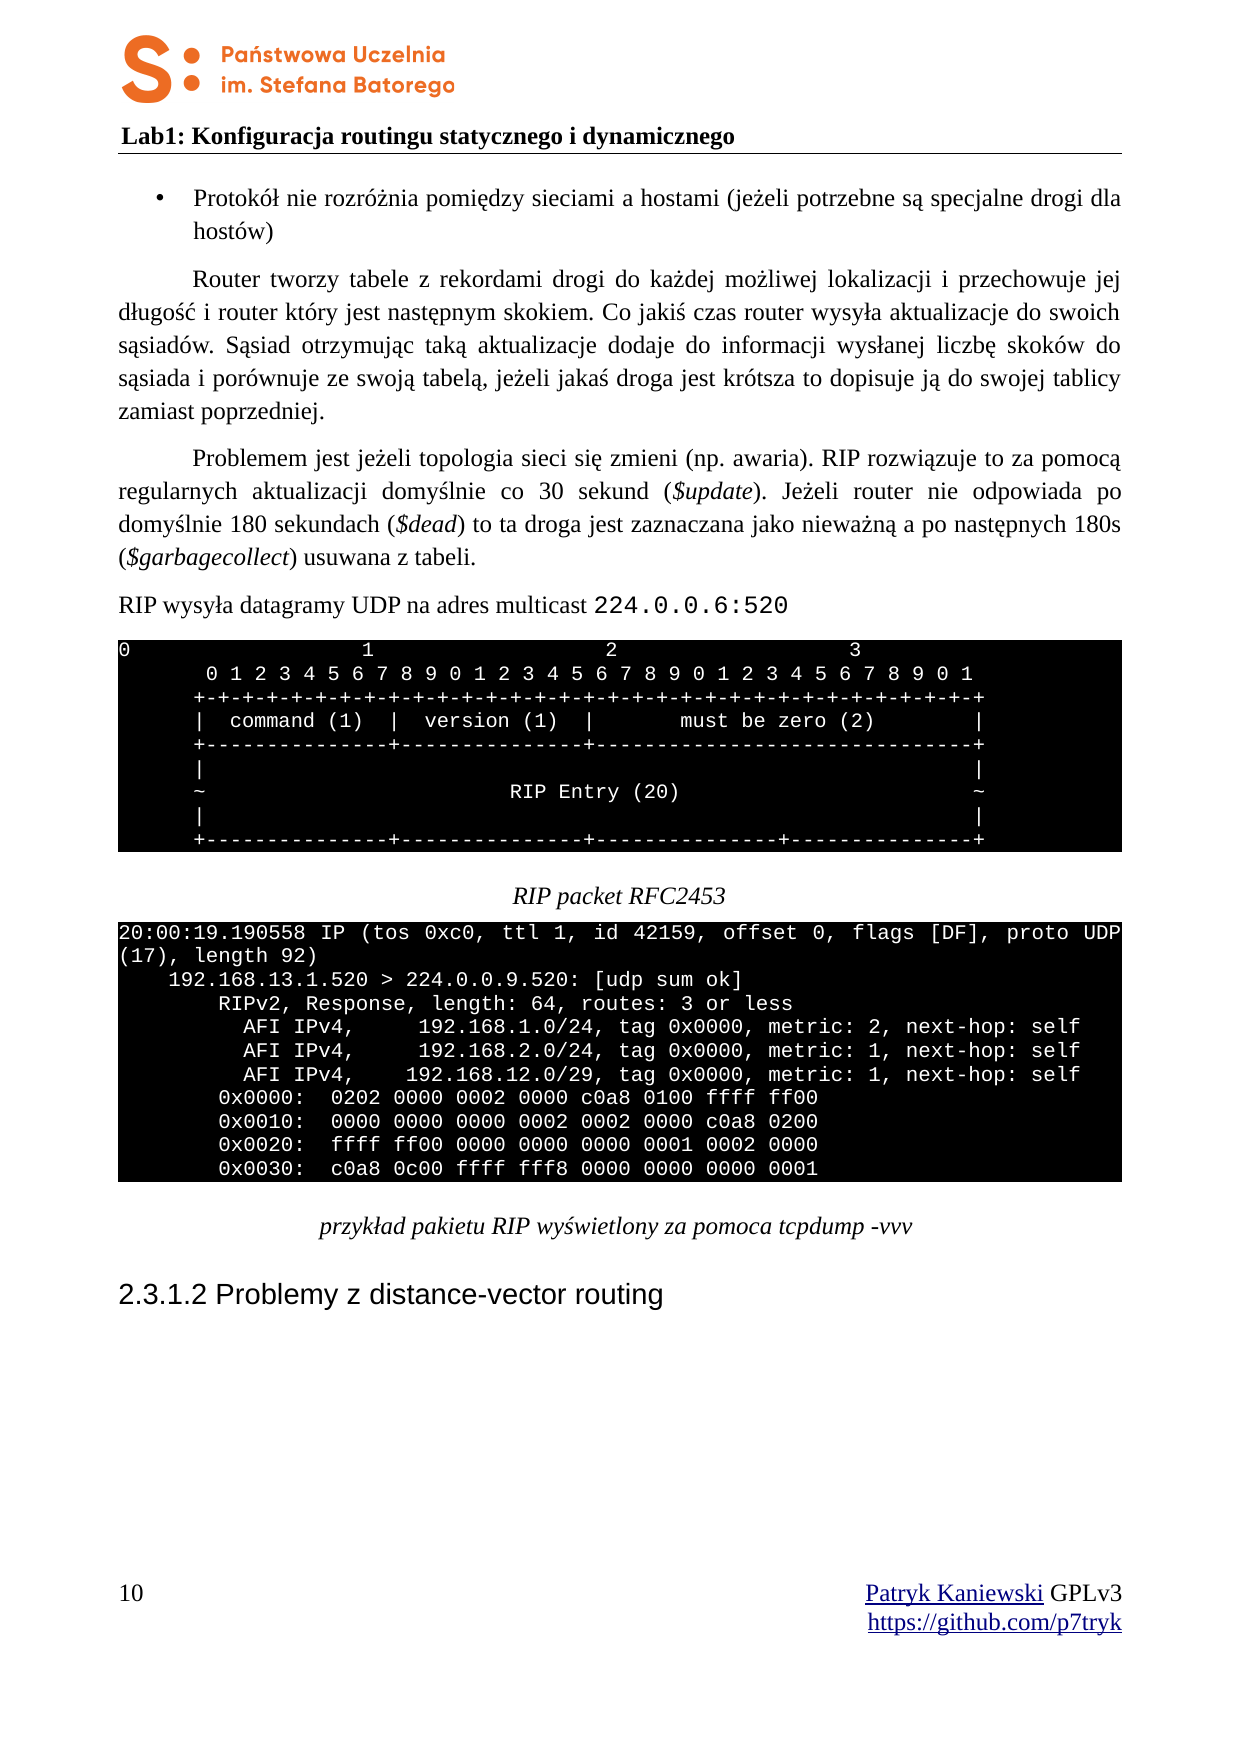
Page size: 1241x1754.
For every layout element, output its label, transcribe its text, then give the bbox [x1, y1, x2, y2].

text przykład pakietu RIP wyświetlony za pomoca tcpdump -vvv [118, 1211, 1122, 1240]
text | command (1) | version (1) | must be zero (2) | [118, 710, 1122, 734]
text 0x0000: 0202 0000 0002 0000 c0a8 0100 ffff ff00 [118, 1087, 1122, 1111]
picture [121, 35, 455, 103]
text Router tworzy tabele z rekordami drogi do każdej możliwej lokalizacji i przechowuje jej długość i router który jest następnym skokiem. Co jakiś czas router wysyła aktualizacje do swoich sąsiadów. Sąsiad otrzymując taką aktualizacje dodaje do informacji wysłanej liczbę skoków do sąsiada i porównuje ze swoją tabelą, jeżeli jakaś droga jest krótsza to dopisuje ją do swojej tablicy zamiast poprzedniej. [118, 264, 1122, 424]
text RIP wysyła datagramy UDP na adres multicast 224.0.0.6:520 [118, 590, 1122, 621]
text AFI IPv4, 192.168.1.0/24, tag 0x0000, metric: 2, next-hop: self [118, 1016, 1122, 1040]
text AFI IPv4, 192.168.2.0/24, tag 0x0000, metric: 1, next-hop: self [118, 1040, 1122, 1063]
text Problemem jest jeżeli topologia sieci się zmieni (np. awaria). RIP rozwiązuje to za pomocą regularnych aktualizacji domyślnie co 30 sekund ($update). Jeżeli router nie odpowiada po domyślnie 180 sekundach ($dead) to ta droga jest zaznaczana jako nieważną a po następnych 180s ($garbagecollect) usuwana z tabeli. [118, 443, 1122, 571]
text 0 1 2 3 4 5 6 7 8 9 0 1 2 3 4 5 6 7 8 9 0 1 2 3 4 5 6 7 8 9 0 1 [118, 663, 1122, 687]
text RIP packet RFC2453 [118, 852, 1122, 910]
text 192.168.13.1.520 > 224.0.0.9.520: [udp sum ok] [118, 969, 1122, 993]
text 0x0010: 0000 0000 0000 0002 0002 0000 c0a8 0200 [118, 1111, 1122, 1134]
text 0 1 2 3 [118, 640, 1122, 663]
text 0x0030: c0a8 0c00 ffff fff8 0000 0000 0000 0001 [118, 1158, 1122, 1182]
list Protokół nie rozróżnia pomiędzy sieciami a hostami (jeżeli potrzebne są specjalne drogi dla hostów) [156, 183, 1122, 245]
text +-+-+-+-+-+-+-+-+-+-+-+-+-+-+-+-+-+-+-+-+-+-+-+-+-+-+-+-+-+-+-+-+ [118, 687, 1122, 710]
text | | [118, 805, 1122, 828]
subtitle 2.3.1.2 Problemy z distance-vector routing [118, 1277, 1122, 1311]
text | | [118, 758, 1122, 781]
text ~ RIP Entry (20) ~ [118, 781, 1122, 805]
text AFI IPv4, 192.168.12.0/29, tag 0x0000, metric: 1, next-hop: self [118, 1063, 1122, 1087]
text RIPv2, Response, length: 64, routes: 3 or less [118, 993, 1122, 1016]
text 20:00:19.190558 IP (tos 0xc0, ttl 1, id 42159, offset 0, flags [DF], proto UDP (17), length 92) [118, 922, 1122, 969]
text +---------------+---------------+-------------------------------+ [118, 734, 1122, 758]
text 0x0020: ffff ff00 0000 0000 0000 0001 0002 0000 [118, 1134, 1122, 1158]
text +---------------+---------------+---------------+---------------+ [118, 828, 1122, 852]
